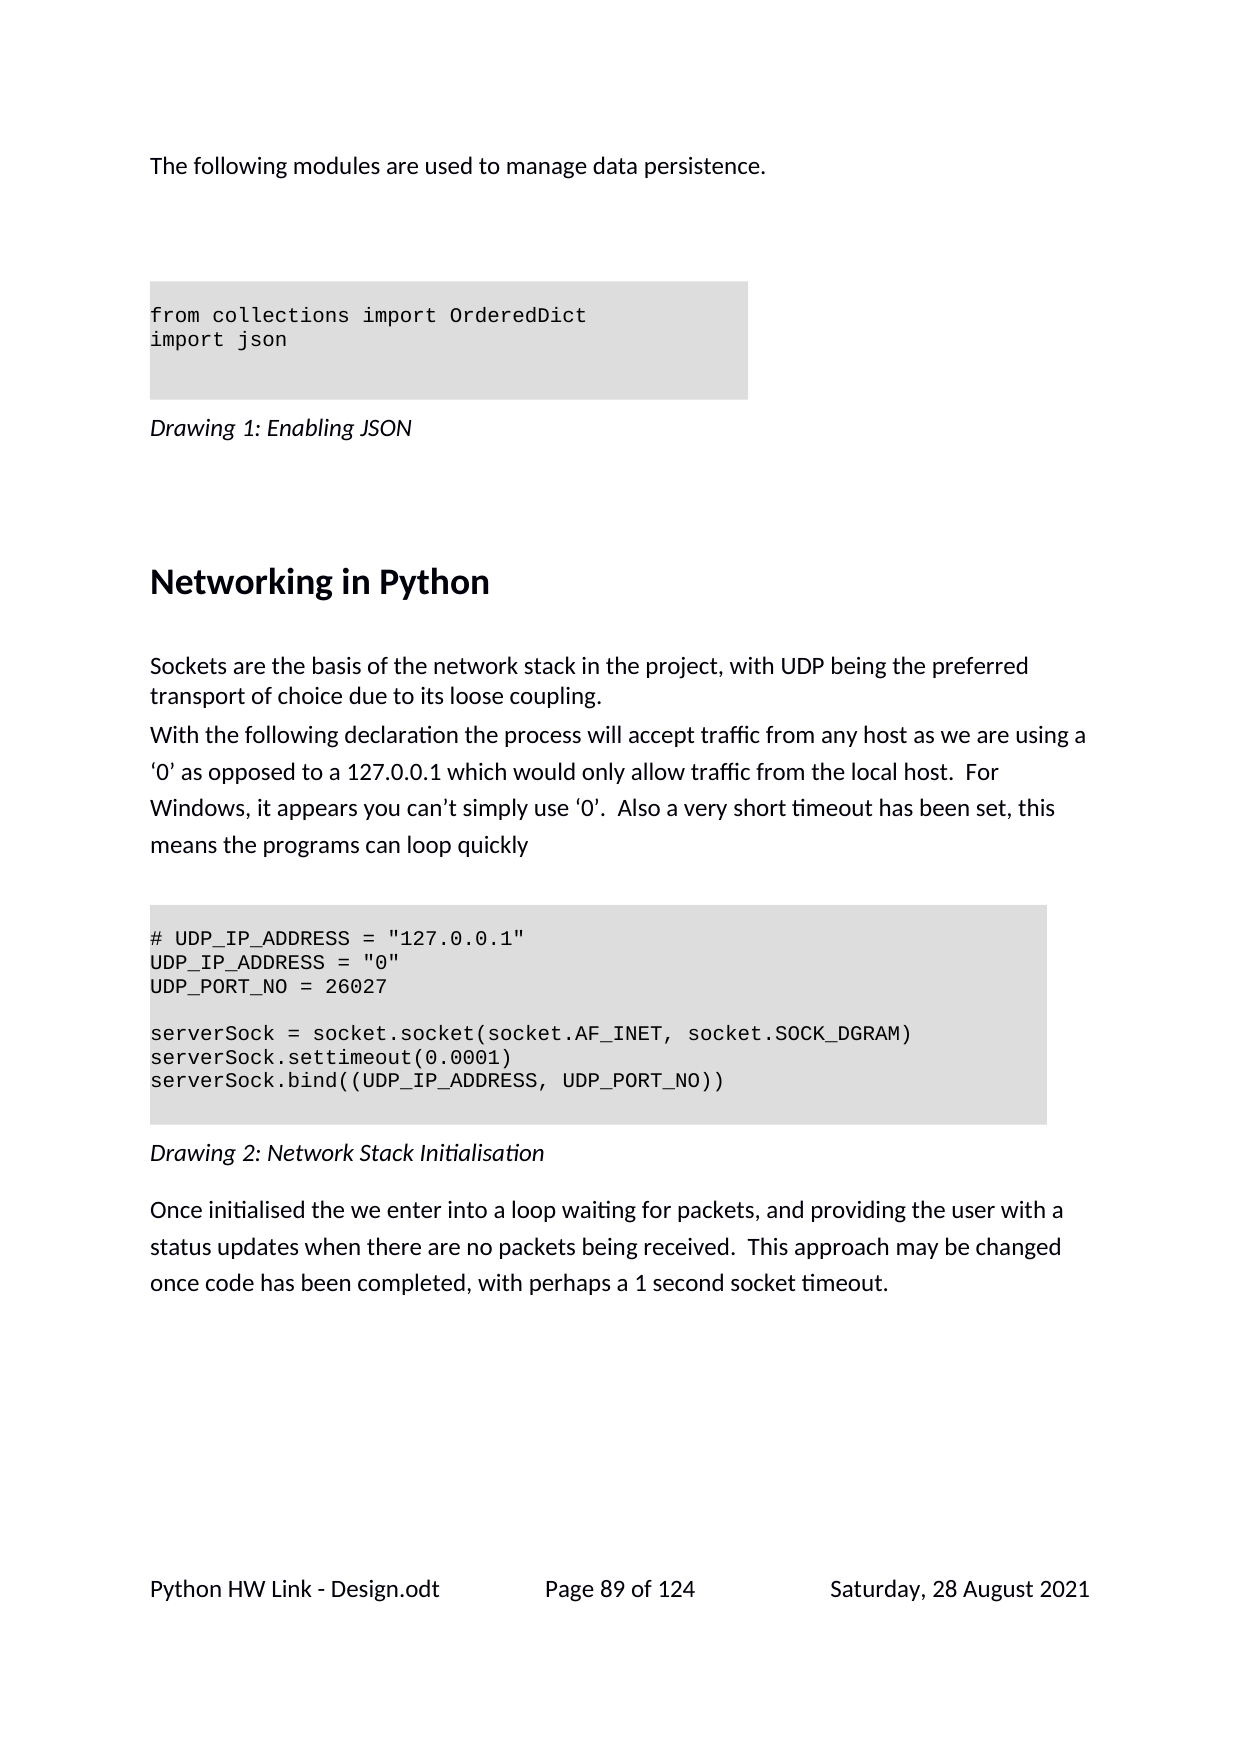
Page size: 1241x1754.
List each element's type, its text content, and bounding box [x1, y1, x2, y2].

text Drawing 2: Network Stack Initialisation [150, 1125, 1047, 1168]
text The following modules are used to manage data persistence. [150, 150, 1090, 181]
text Drawing 1: Enabling JSON [150, 400, 748, 443]
text With the following declaration the process will accept traffic from any host as we are using a ‘0’ as opposed to a 127.0.0.1 which would only allow traffic from the local host. For Windows, it appears you can’t simply use ‘0’. Also a very short timeout has been set, this means the programs can loop quickly [150, 719, 1090, 859]
text Once initialised the we enter into a loop waiting for packets, and providing the user with a status updates when there are no packets being received. This approach may be changed once code has been completed, with perhaps a 1 second socket timeout. [150, 880, 1090, 1298]
text Sockets are the basis of the network stack in the project, with UDP being the preferred transport of choice due to its loose coupling. [150, 650, 1090, 711]
subtitle Networking in Python [150, 558, 1090, 604]
